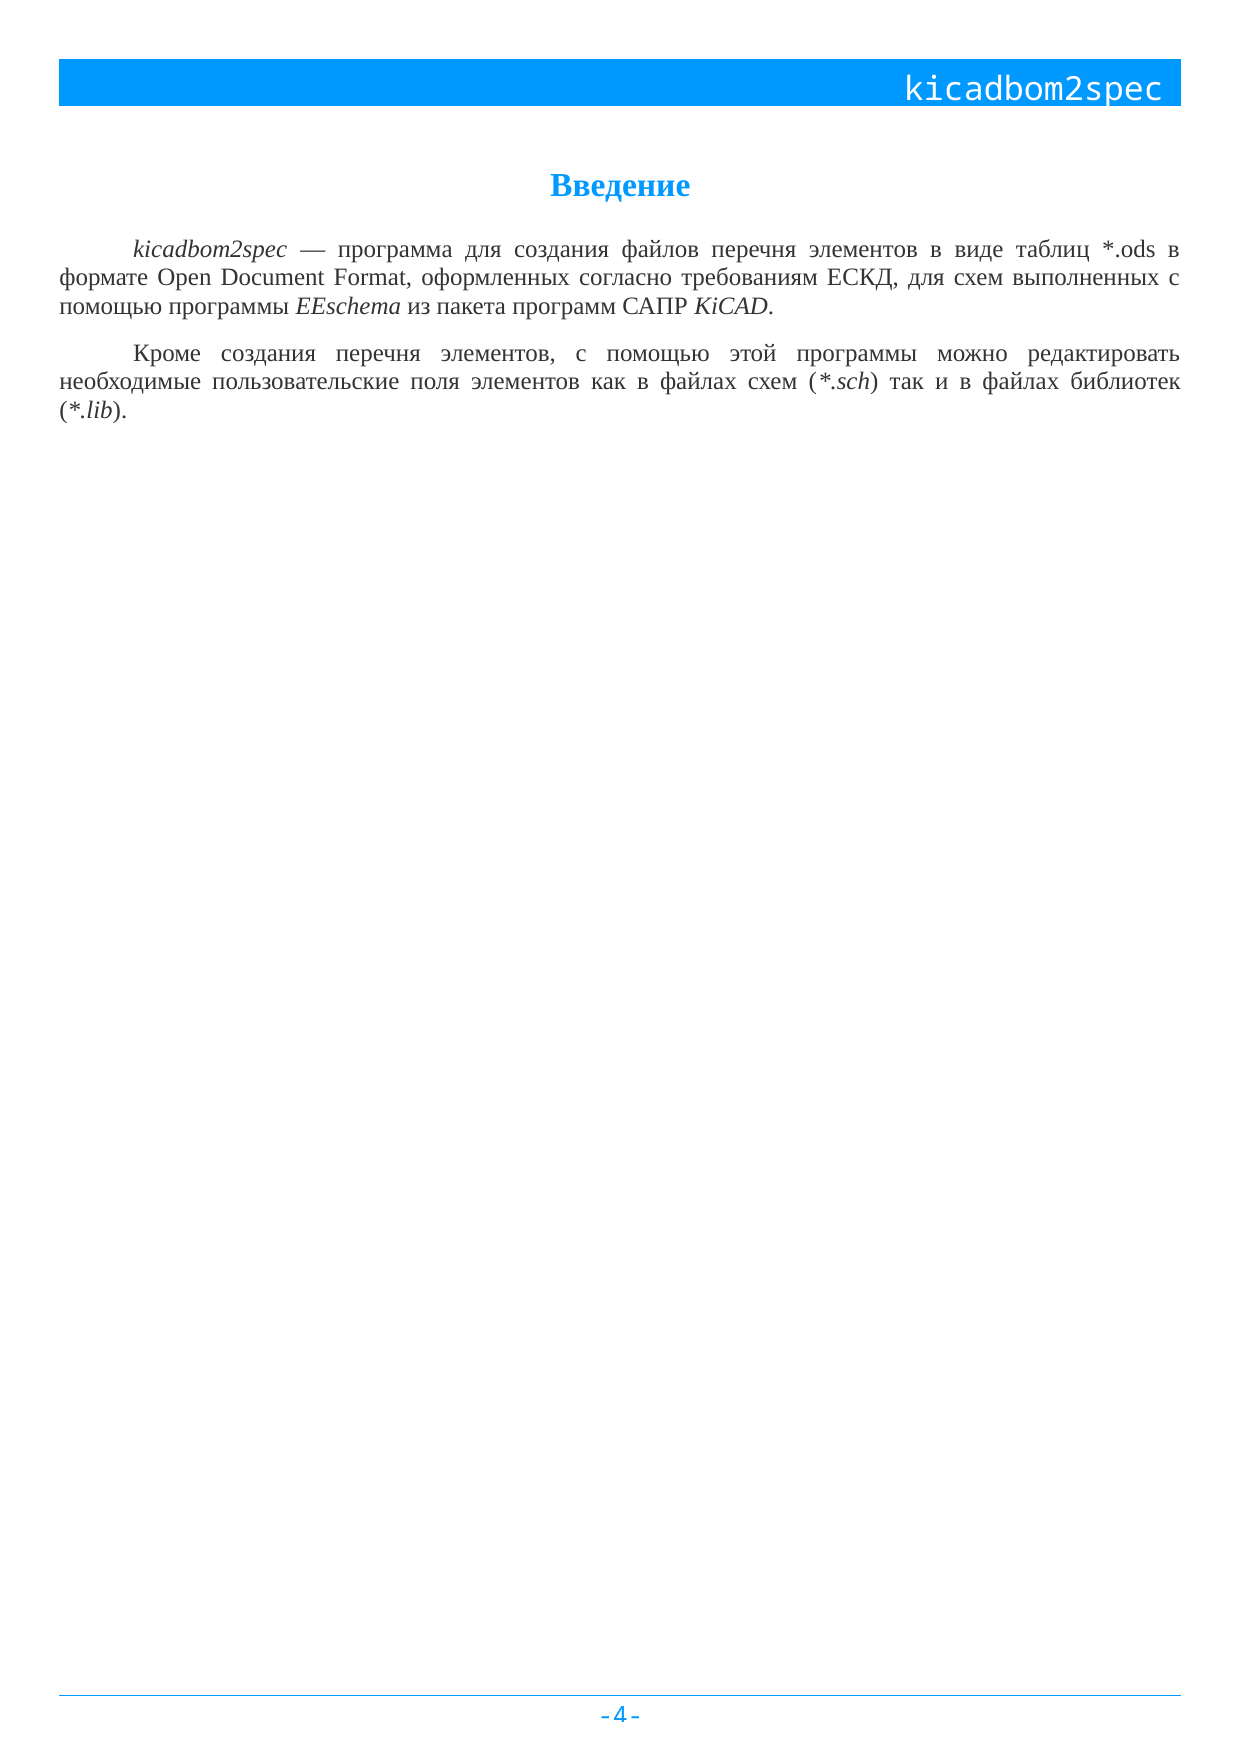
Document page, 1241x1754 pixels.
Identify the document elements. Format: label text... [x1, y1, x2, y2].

text kicadbom2spec — программа для создания файлов перечня элементов в виде таблиц *.ods в формате Open Document Format, оформленных согласно требованиям ЕСКД, для схем выполненных с помощью программы EEschema из пакета программ САПР KiCAD. [59, 233, 1181, 320]
subtitle Введение [59, 165, 1181, 204]
text Кроме создания перечня элементов, с помощью этой программы можно редактировать необходимые пользовательские поля элементов как в файлах схем (*.sch) так и в файлах библиотек (*.lib). [59, 338, 1181, 424]
